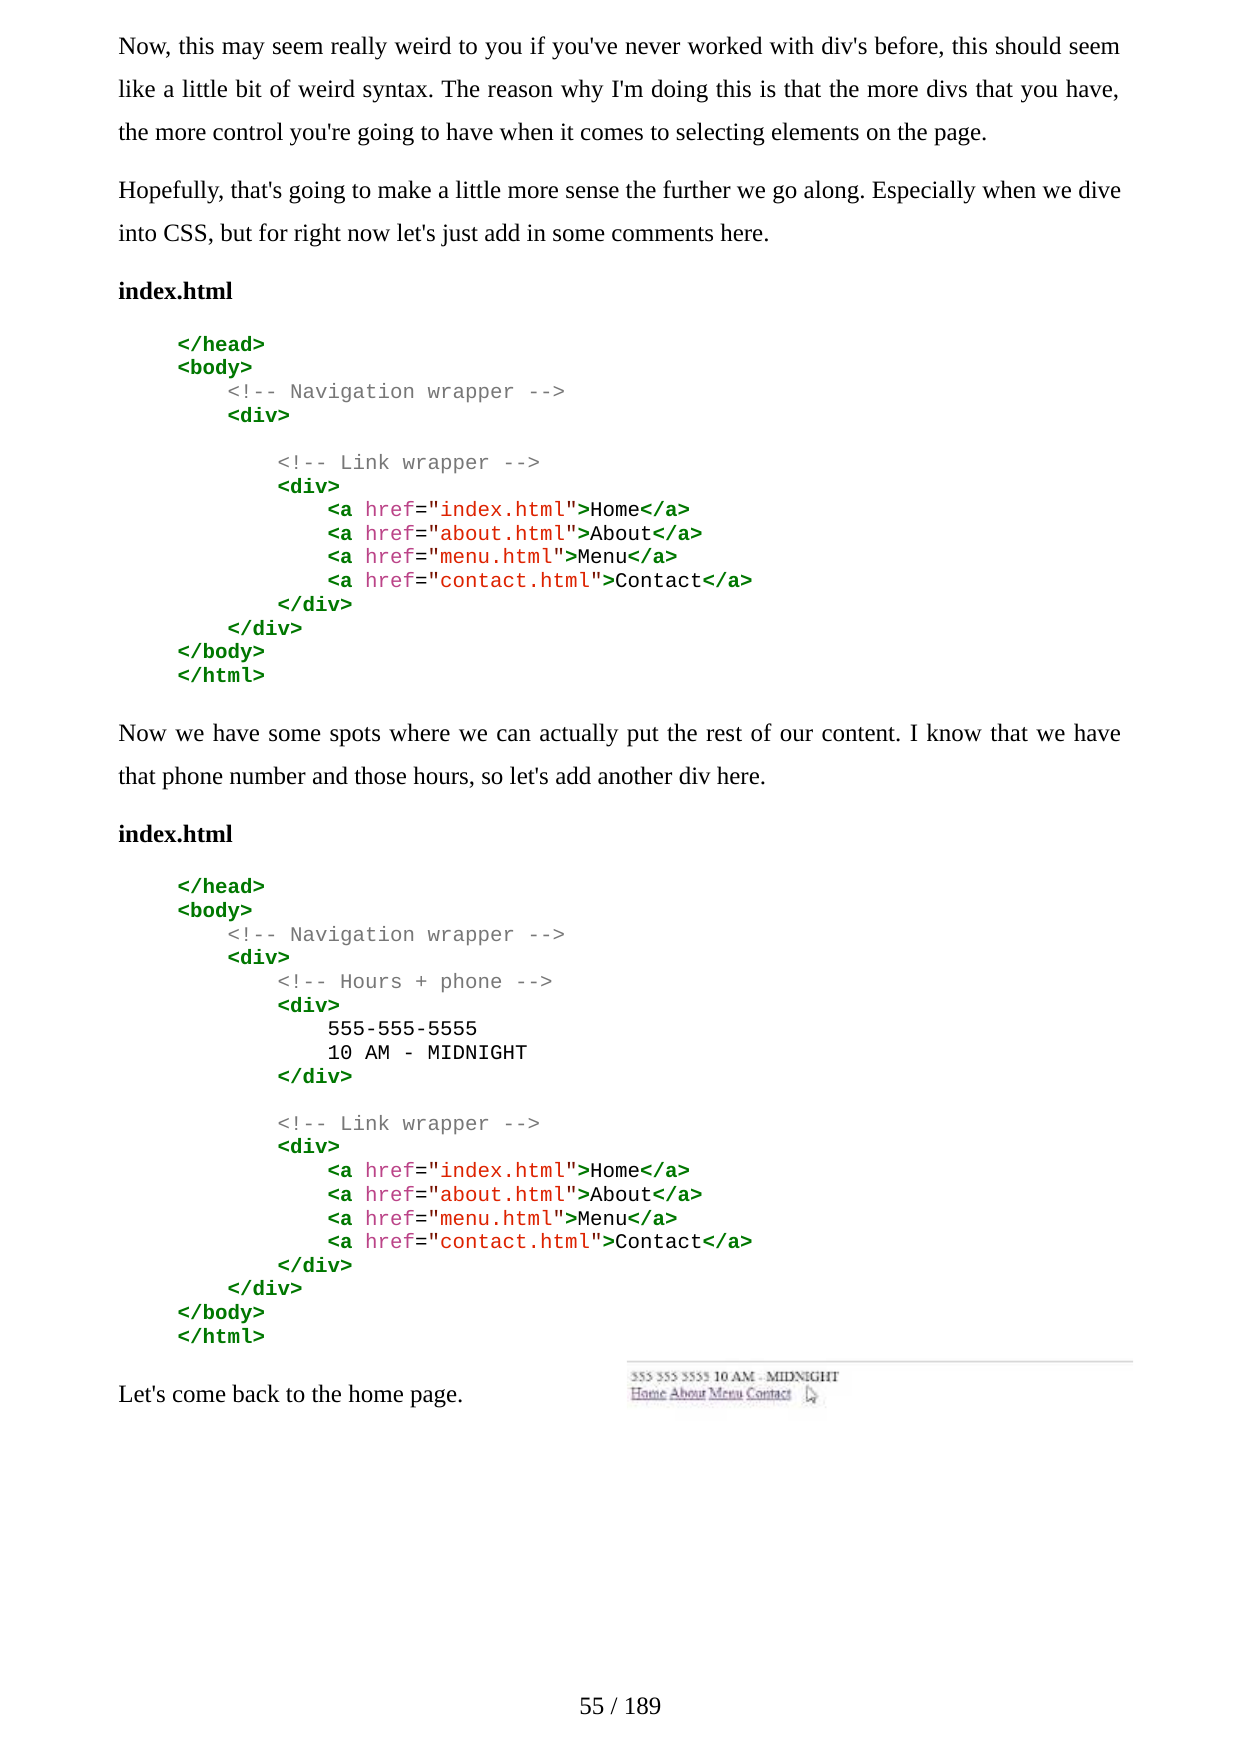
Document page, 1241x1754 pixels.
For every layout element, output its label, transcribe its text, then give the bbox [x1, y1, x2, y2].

text <div> [177, 947, 1122, 971]
text <a href="menu.html">Menu</a> [177, 1207, 1122, 1231]
text </head> [177, 334, 1122, 357]
text 10 AM - MIDNIGHT [177, 1042, 1122, 1066]
text <div> [177, 1137, 1122, 1160]
text <a href="contact.html">Contact</a> [177, 570, 1122, 594]
text <a href="contact.html">Contact</a> [177, 1231, 1122, 1255]
text <body> [177, 357, 1122, 381]
picture [626, 1358, 1134, 1628]
text <body> [177, 900, 1122, 924]
text </html> [177, 1326, 1122, 1349]
text <!-- Navigation wrapper --> [177, 924, 1122, 947]
text Now we have some spots where we can actually put the rest of our content. I know that we have that phone number and those hours, so let's add another div here. [118, 718, 1122, 790]
text <a href="index.html">Home</a> [177, 499, 1122, 523]
text <a href="menu.html">Menu</a> [177, 547, 1122, 570]
text </html> [177, 665, 1122, 688]
text <div> [177, 995, 1122, 1018]
text Now, this may seem really weird to you if you've never worked with div's before, this should seem like a little bit of weird syntax. The reason why I'm doing this is that the more divs that you have, the more control you're going to have when it comes to selecting elements on the page. [118, 31, 1122, 146]
text <!-- Hours + phone --> [177, 971, 1122, 995]
text </div> [177, 1255, 1122, 1278]
text <div> [177, 405, 1122, 428]
text <!-- Link wrapper --> [177, 1113, 1122, 1137]
text <a href="index.html">Home</a> [177, 1160, 1122, 1184]
text </div> [177, 617, 1122, 641]
text </div> [177, 1066, 1122, 1089]
text index.html [118, 276, 1122, 305]
text Let's come back to the home page. [118, 1379, 626, 1408]
text </div> [177, 1278, 1122, 1302]
text 555-555-5555 [177, 1018, 1122, 1042]
text <a href="about.html">About</a> [177, 523, 1122, 547]
text <!-- Navigation wrapper --> [177, 381, 1122, 405]
text </head> [177, 876, 1122, 900]
text Hopefully, that's going to make a little more sense the further we go along. Especially when we dive into CSS, but for right now let's just add in some comments here. [118, 175, 1122, 247]
text </body> [177, 1302, 1122, 1326]
text <div> [177, 476, 1122, 499]
text </body> [177, 641, 1122, 665]
text index.html [118, 819, 1122, 847]
text <!-- Link wrapper --> [177, 452, 1122, 476]
text </div> [177, 594, 1122, 617]
text <a href="about.html">About</a> [177, 1184, 1122, 1207]
